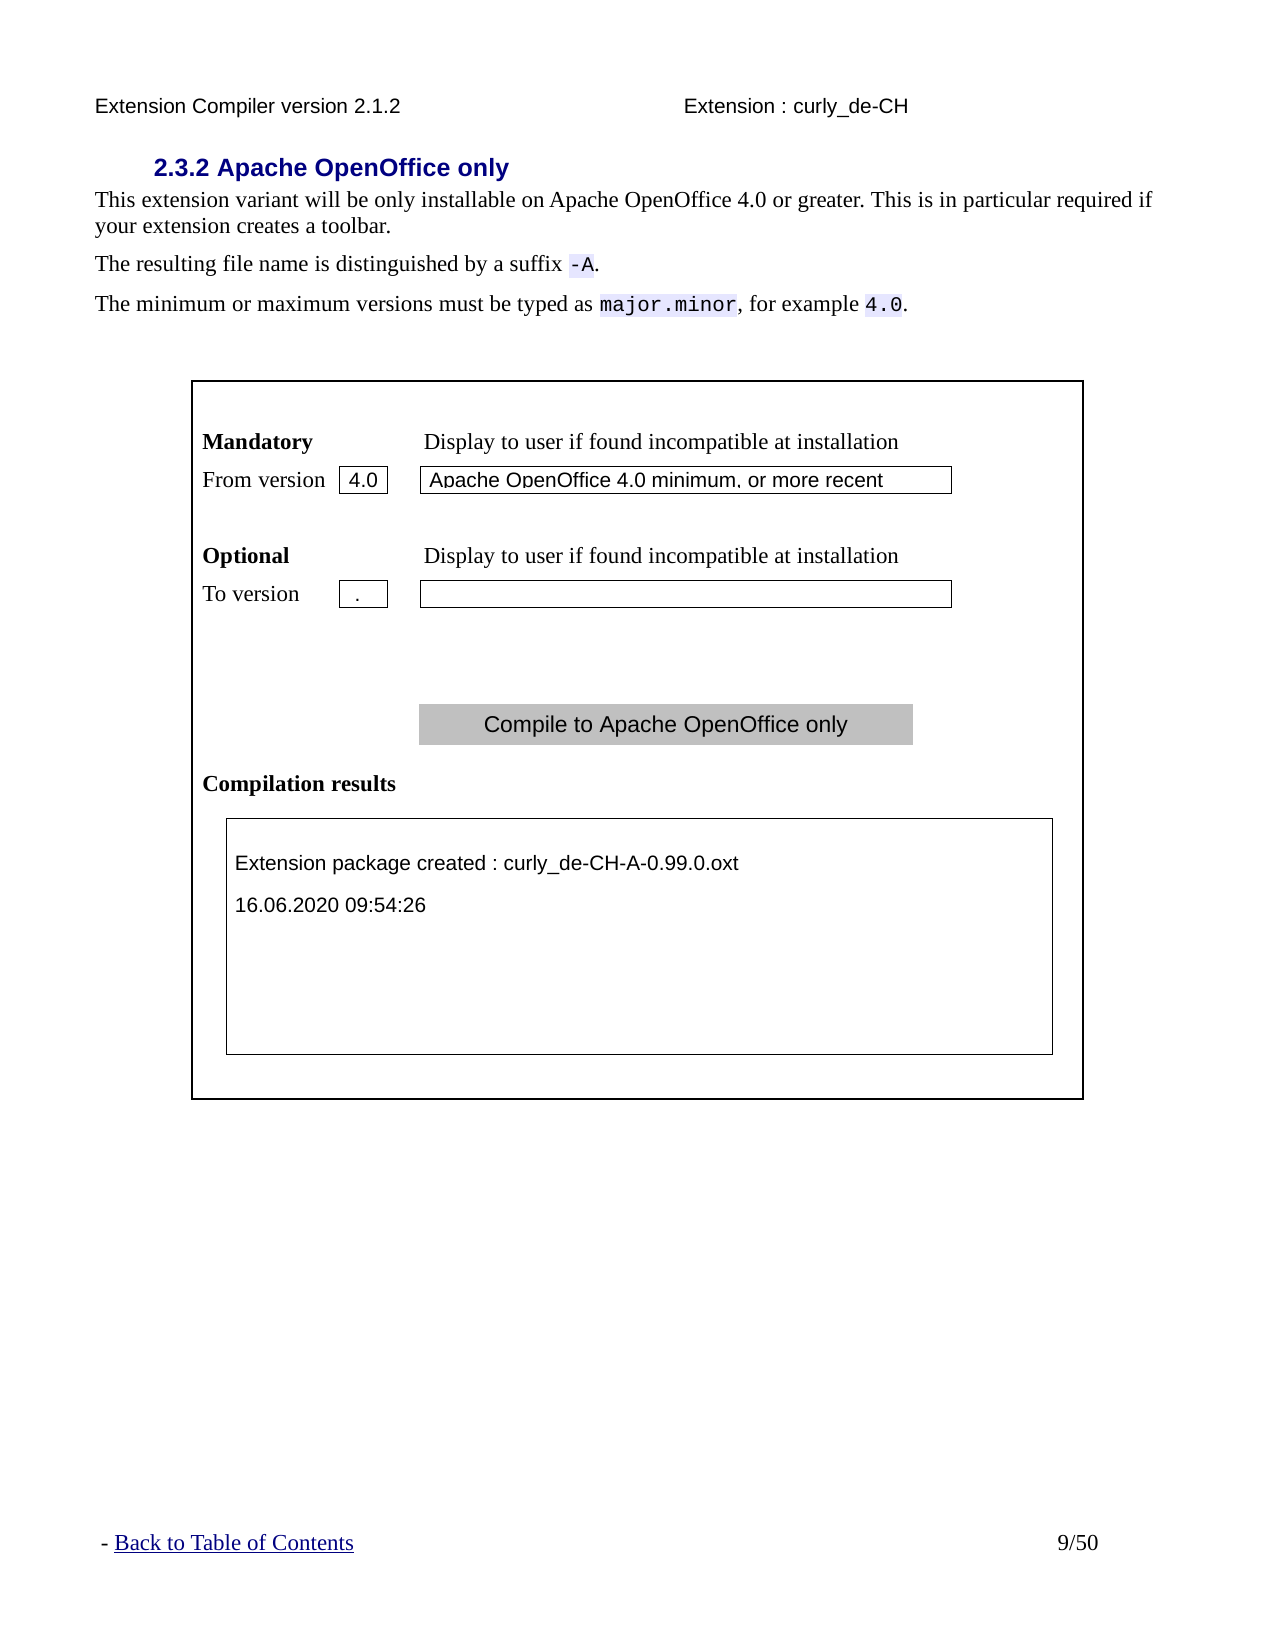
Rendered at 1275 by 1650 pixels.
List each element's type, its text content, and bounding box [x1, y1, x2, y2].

text The resulting file name is distinguished by a suffix -A. [94, 251, 1181, 278]
text [388, 467, 420, 492]
text This extension variant will be only installable on Apache OpenOffice 4.0 or greater. This is in particular required if your extension creates a toolbar. [94, 187, 1181, 238]
text [952, 467, 1073, 492]
text Mandatory Display to user if found incompatible at installation [202, 429, 1073, 454]
text To version [202, 581, 339, 606]
text [388, 581, 420, 606]
text Compilation results [202, 771, 1073, 796]
text From version [202, 467, 339, 492]
text The minimum or maximum versions must be typed as major.minor, for example 4.0. [94, 290, 1181, 317]
text [952, 581, 1073, 606]
subtitle Apache OpenOffice only [153, 153, 1181, 181]
text Optional Display to user if found incompatible at installation [202, 543, 1073, 568]
